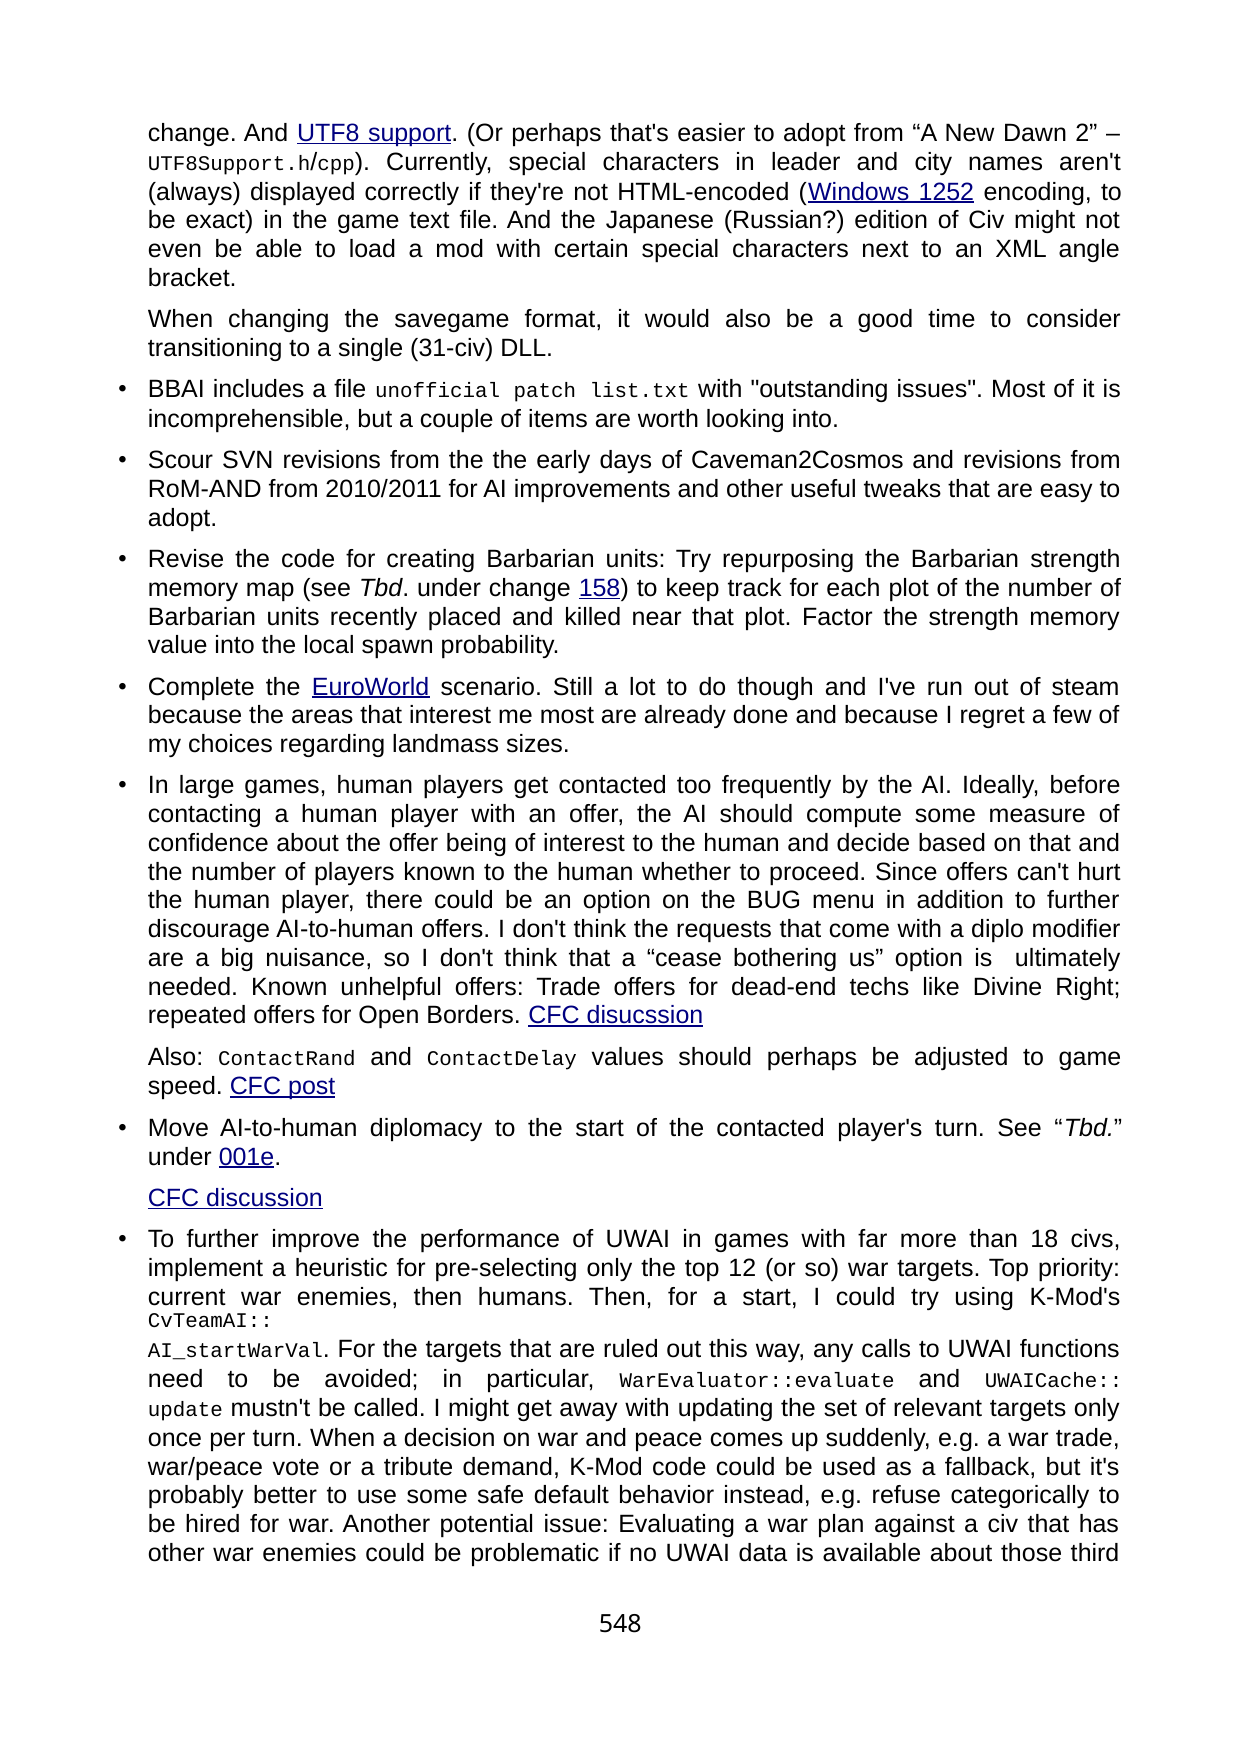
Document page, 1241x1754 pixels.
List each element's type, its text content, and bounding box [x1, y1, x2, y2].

list Revise the code for creating Barbarian units: Try repurposing the Barbarian strength memory map (see Tbd. under change 158) to keep track for each plot of the number of Barbarian units recently placed and killed near that plot. Factor the strength memory value into the local spawn probability. [118, 544, 1122, 659]
list To further improve the performance of UWAI in games with far more than 18 civs, implement a heuristic for pre-selecting only the top 12 (or so) war targets. Top priority: current war enemies, then humans. Then, for a start, I could try using K-Mod's CvTeamAI:: AI_startWarVal. For the targets that are ruled out this way, any calls to UWAI functions need to be avoided; in particular, WarEvaluator::evaluate and UWAICache:: update mustn't be called. I might get away with updating the set of relevant targets only once per turn. When a decision on war and peace comes up suddenly, e.g. a war trade, war/peace vote or a tribute demand, K-Mod code could be used as a fallback, but it's probably better to use some safe default behavior instead, e.g. refuse categorically to be hired for war. Another potential issue: Evaluating a war plan against a civ that has other war enemies could be problematic if no UWAI data is available about those third [118, 1224, 1122, 1567]
list In large games, human players get contacted too frequently by the AI. Ideally, before contacting a human player with an offer, the AI should compute some measure of confidence about the offer being of interest to the human and decide based on that and the number of players known to the human whether to proceed. Since offers can't hurt the human player, there could be an option on the BUG menu in addition to further discourage AI-to-human offers. I don't think the requests that come with a diplo modifier are a big nuisance, so I don't think that a “cease bothering us” option is ultimately needed. Known unhelpful offers: Trade offers for dead-end techs like Divine Right; repeated offers for Open Borders. CFC disucssion [118, 770, 1122, 1029]
list Also: ContactRand and ContactDelay values should perhaps be adjusted to game speed. CFC post [118, 1042, 1122, 1100]
list When changing the savegame format, it would also be a good time to consider transitioning to a single (31-civ) DLL. [118, 304, 1122, 362]
list Move AI-to-human diplomacy to the start of the contacted player's turn. See “Tbd.” under 001e. [118, 1113, 1122, 1170]
list Scour SVN revisions from the the early days of Caveman2Cosmos and revisions from RoM-AND from 2010/2011 for AI improvements and other useful tweaks that are easy to adopt. [118, 445, 1122, 531]
list Complete the EuroWorld scenario. Still a lot to do though and I've run out of steam because the areas that interest me most are already done and because I regret a few of my choices regarding landmass sizes. [118, 671, 1122, 758]
list CFC discussion [118, 1183, 1122, 1211]
list BBAI includes a file unofficial patch list.txt with "outstanding issues". Most of it is incomprehensible, but a couple of items are worth looking into. [118, 374, 1122, 432]
list change. And UTF8 support. (Or perhaps that's easier to adopt from “A New Dawn 2” – UTF8Support.h/cpp). Currently, special characters in leader and city names aren't (always) displayed correctly if they're not HTML-encoded (Windows 1252 encoding, to be exact) in the game text file. And the Japanese (Russian?) edition of Civ might not even be able to load a mod with certain special characters next to an XML angle bracket. [118, 118, 1122, 292]
